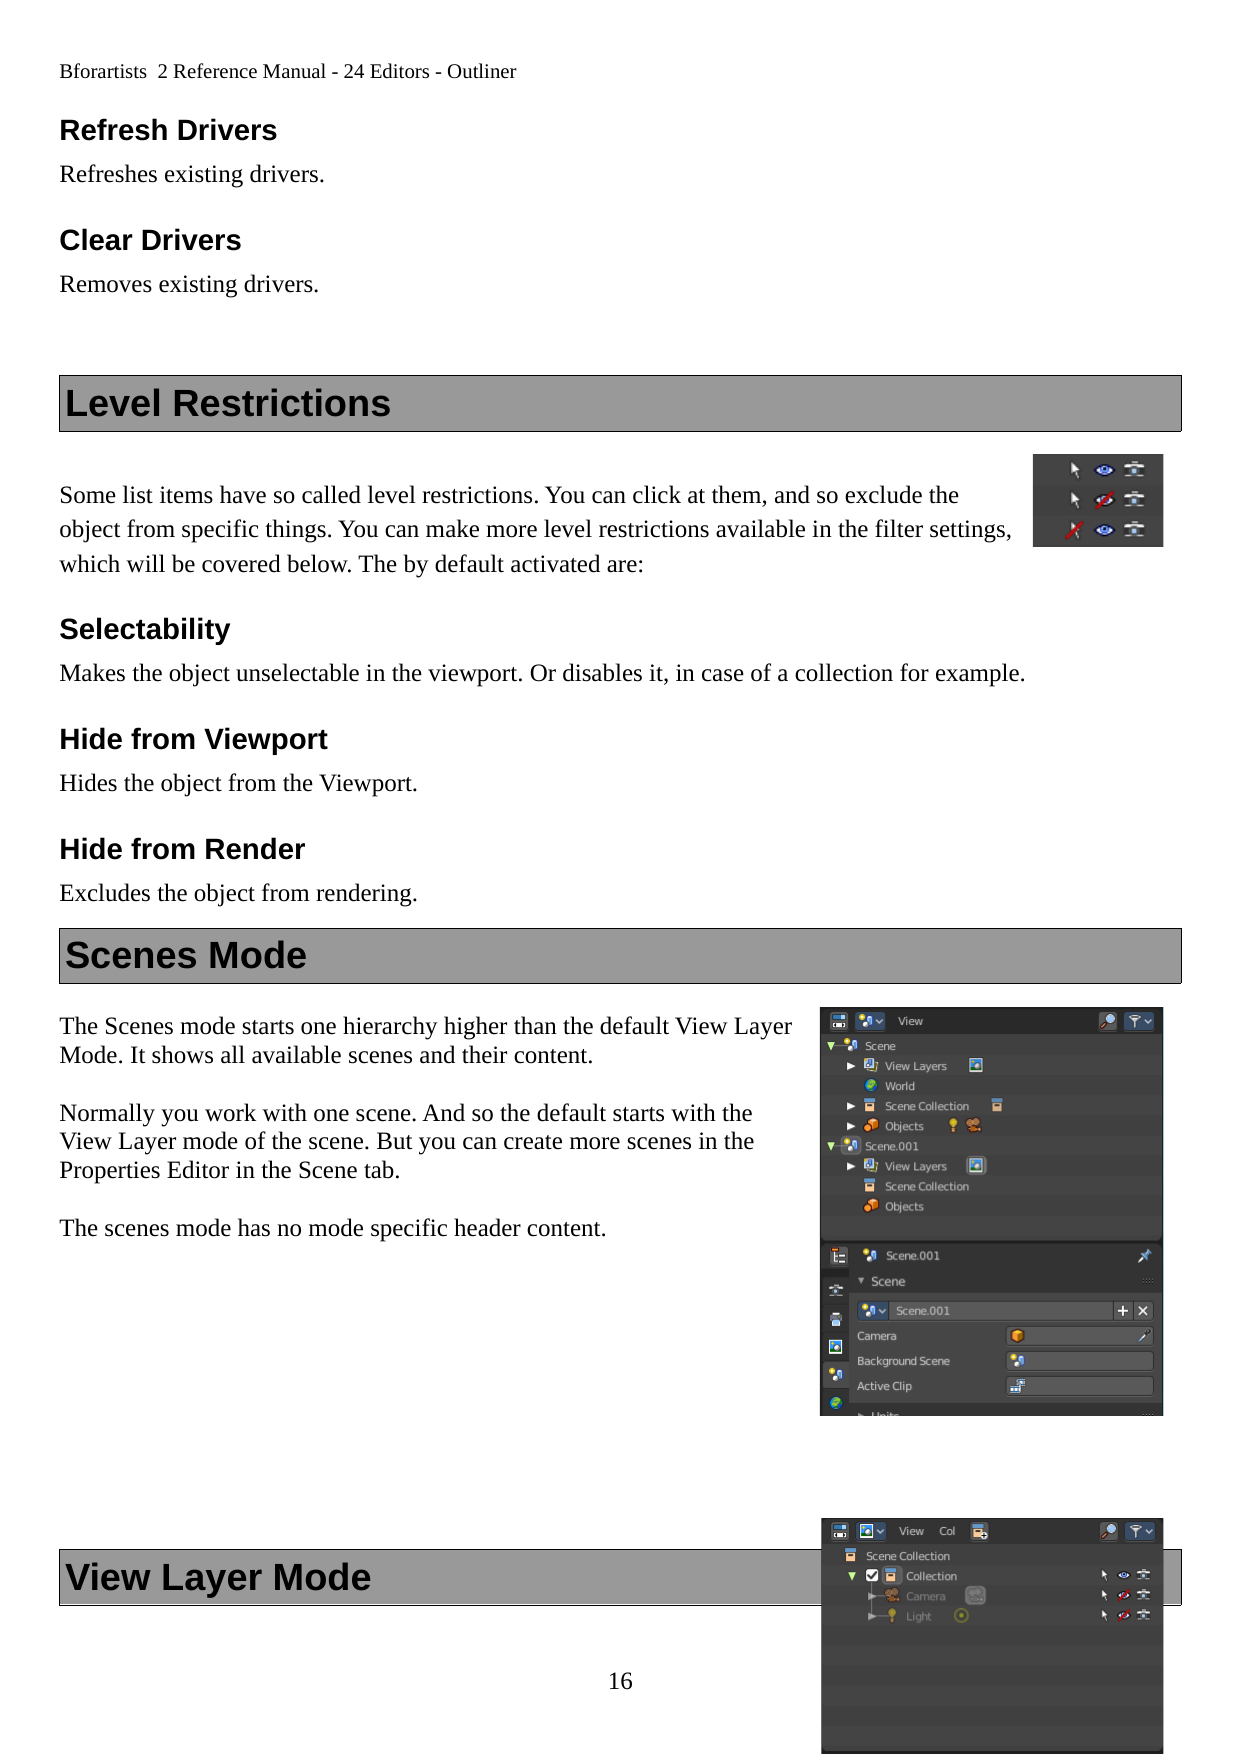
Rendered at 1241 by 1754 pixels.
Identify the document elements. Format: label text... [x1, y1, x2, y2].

text The Scenes mode starts one hierarchy higher than the default View Layer Mode. It shows all available scenes and their content. [59, 1011, 819, 1069]
text Removes existing drivers. [59, 269, 1181, 297]
subtitle Clear Drivers [59, 222, 1181, 256]
subtitle Hide from Viewport [59, 722, 1181, 756]
text Some list items have so called level restrictions. You can click at them, and so exclude the object from specific things. You can make more level restrictions available in the filter settings, which will be covered below. The by default activated are: [59, 480, 1181, 577]
table_header View Layer Mode [60, 1550, 821, 1604]
subtitle Selectability [59, 612, 1181, 646]
subtitle Refresh Drivers [59, 113, 1181, 146]
text The scenes mode has no mode specific header content. [59, 1213, 819, 1241]
table_header [1164, 1550, 1181, 1604]
picture [821, 1518, 1164, 1754]
text Normally you work with one scene. And so the default starts with the View Layer mode of the scene. But you can create more scenes in the Properties Editor in the Scene tab. [59, 1098, 819, 1184]
picture [1032, 454, 1164, 547]
picture [819, 1007, 1164, 1416]
subtitle Hide from Render [59, 832, 1181, 866]
text Makes the object unselectable in the viewport. Or disables it, in case of a collection for example. [59, 658, 1181, 687]
table_header Level Restrictions [60, 376, 1181, 431]
table_header Scenes Mode [60, 929, 1181, 983]
text Hides the object from the Viewport. [59, 768, 1181, 797]
text Excludes the object from rendering. [59, 878, 1181, 907]
text Refreshes existing drivers. [59, 159, 1181, 188]
